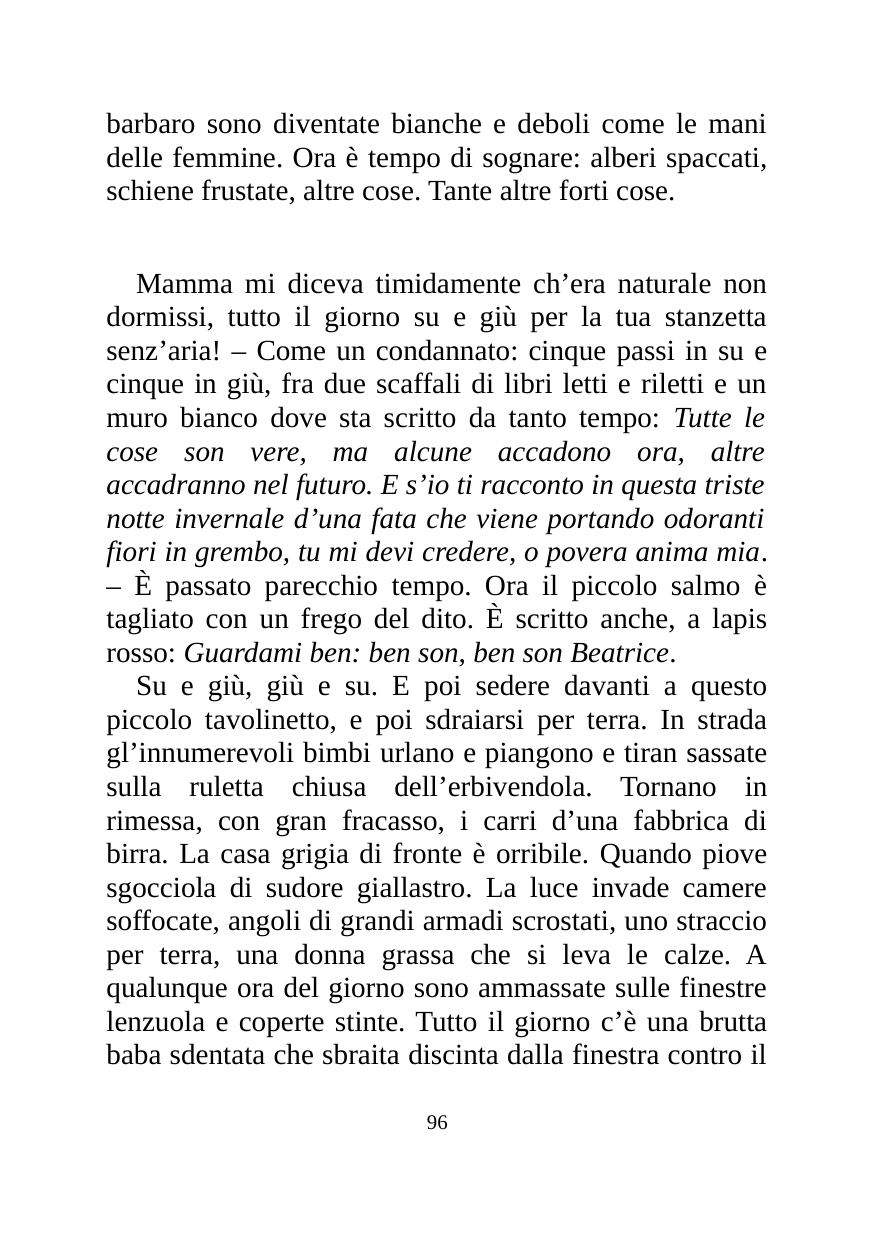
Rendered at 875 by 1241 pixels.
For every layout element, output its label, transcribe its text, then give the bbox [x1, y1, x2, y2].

text barbaro sono diventate bianche e deboli come le mani delle femmine. Ora è tempo di sognare: alberi spaccati, schiene frustate, altre cose. Tante altre forti cose. [106, 106, 768, 207]
text Mamma mi diceva timidamente ch’era naturale non dormissi, tutto il giorno su e giù per la tua stanzetta senz’aria! – Come un condannato: cinque passi in su e cinque in giù, fra due scaffali di libri letti e riletti e un muro bianco dove sta scritto da tanto tempo: Tutte le cose son vere, ma alcune accadono ora, altre accadranno nel futuro. E s’io ti racconto in questa triste notte invernale d’una fata che viene portando odoranti fiori in grembo, tu mi devi credere, o povera anima mia. – È passato parecchio tempo. Ora il piccolo salmo è tagliato con un frego del dito. È scritto anche, a lapis rosso: Guardami ben: ben son, ben son Beatrice. [106, 266, 768, 668]
text Su e giù, giù e su. E poi sedere davanti a questo piccolo tavolinetto, e poi sdraiarsi per terra. In strada gl’innumerevoli bimbi urlano e piangono e tiran sassate sulla ruletta chiusa dell’erbivendola. Tornano in rimessa, con gran fracasso, i carri d’una fabbrica di birra. La casa grigia di fronte è orribile. Quando piove sgocciola di sudore giallastro. La luce invade camere soffocate, angoli di grandi armadi scrostati, uno straccio per terra, una donna grassa che si leva le calze. A qualunque ora del giorno sono ammassate sulle finestre lenzuola e coperte stinte. Tutto il giorno c’è una brutta baba sdentata che sbraita discinta dalla finestra contro il [106, 668, 768, 1071]
